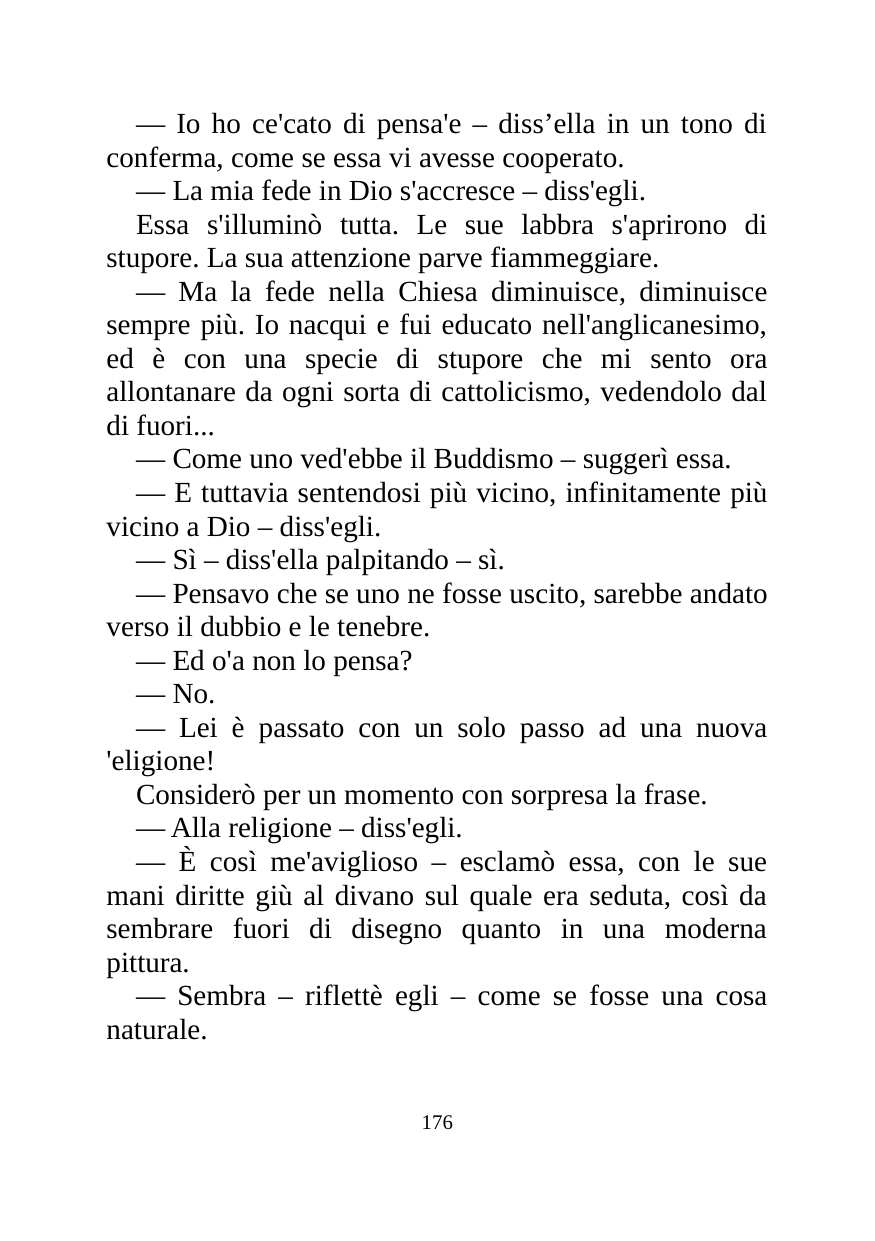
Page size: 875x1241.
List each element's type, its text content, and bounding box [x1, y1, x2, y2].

text — È così me'aviglioso – esclamò essa, con le sue mani diritte giù al divano sul quale era seduta, così da sembrare fuori di disegno quanto in una moderna pittura. [106, 844, 768, 978]
text — Io ho ce'cato di pensa'e – diss’ella in un tono di conferma, come se essa vi avesse cooperato. [106, 106, 768, 173]
text — Alla religione – diss'egli. [106, 811, 768, 844]
text — La mia fede in Dio s'accresce – diss'egli. [106, 173, 768, 207]
text — No. [106, 676, 768, 710]
text — Ed o'a non lo pensa? [106, 643, 768, 676]
text — Come uno ved'ebbe il Buddismo – suggerì essa. [106, 442, 768, 475]
text Considerò per un momento con sorpresa la frase. [106, 777, 768, 811]
text — Sì – diss'ella palpitando – sì. [106, 542, 768, 576]
text Essa s'illuminò tutta. Le sue labbra s'aprirono di stupore. La sua attenzione parve fiammeggiare. [106, 207, 768, 274]
text — Pensavo che se uno ne fosse uscito, sarebbe andato verso il dubbio e le tenebre. [106, 576, 768, 643]
text — Sembra – riflettè egli – come se fosse una cosa naturale. [106, 978, 768, 1045]
text — Ma la fede nella Chiesa diminuisce, diminuisce sempre più. Io nacqui e fui educato nell'anglicanesimo, ed è con una specie di stupore che mi sento ora allontanare da ogni sorta di cattolicismo, vedendolo dal di fuori... [106, 274, 768, 442]
text — Lei è passato con un solo passo ad una nuova 'eligione! [106, 710, 768, 777]
text — E tuttavia sentendosi più vicino, infinitamente più vicino a Dio – diss'egli. [106, 475, 768, 542]
